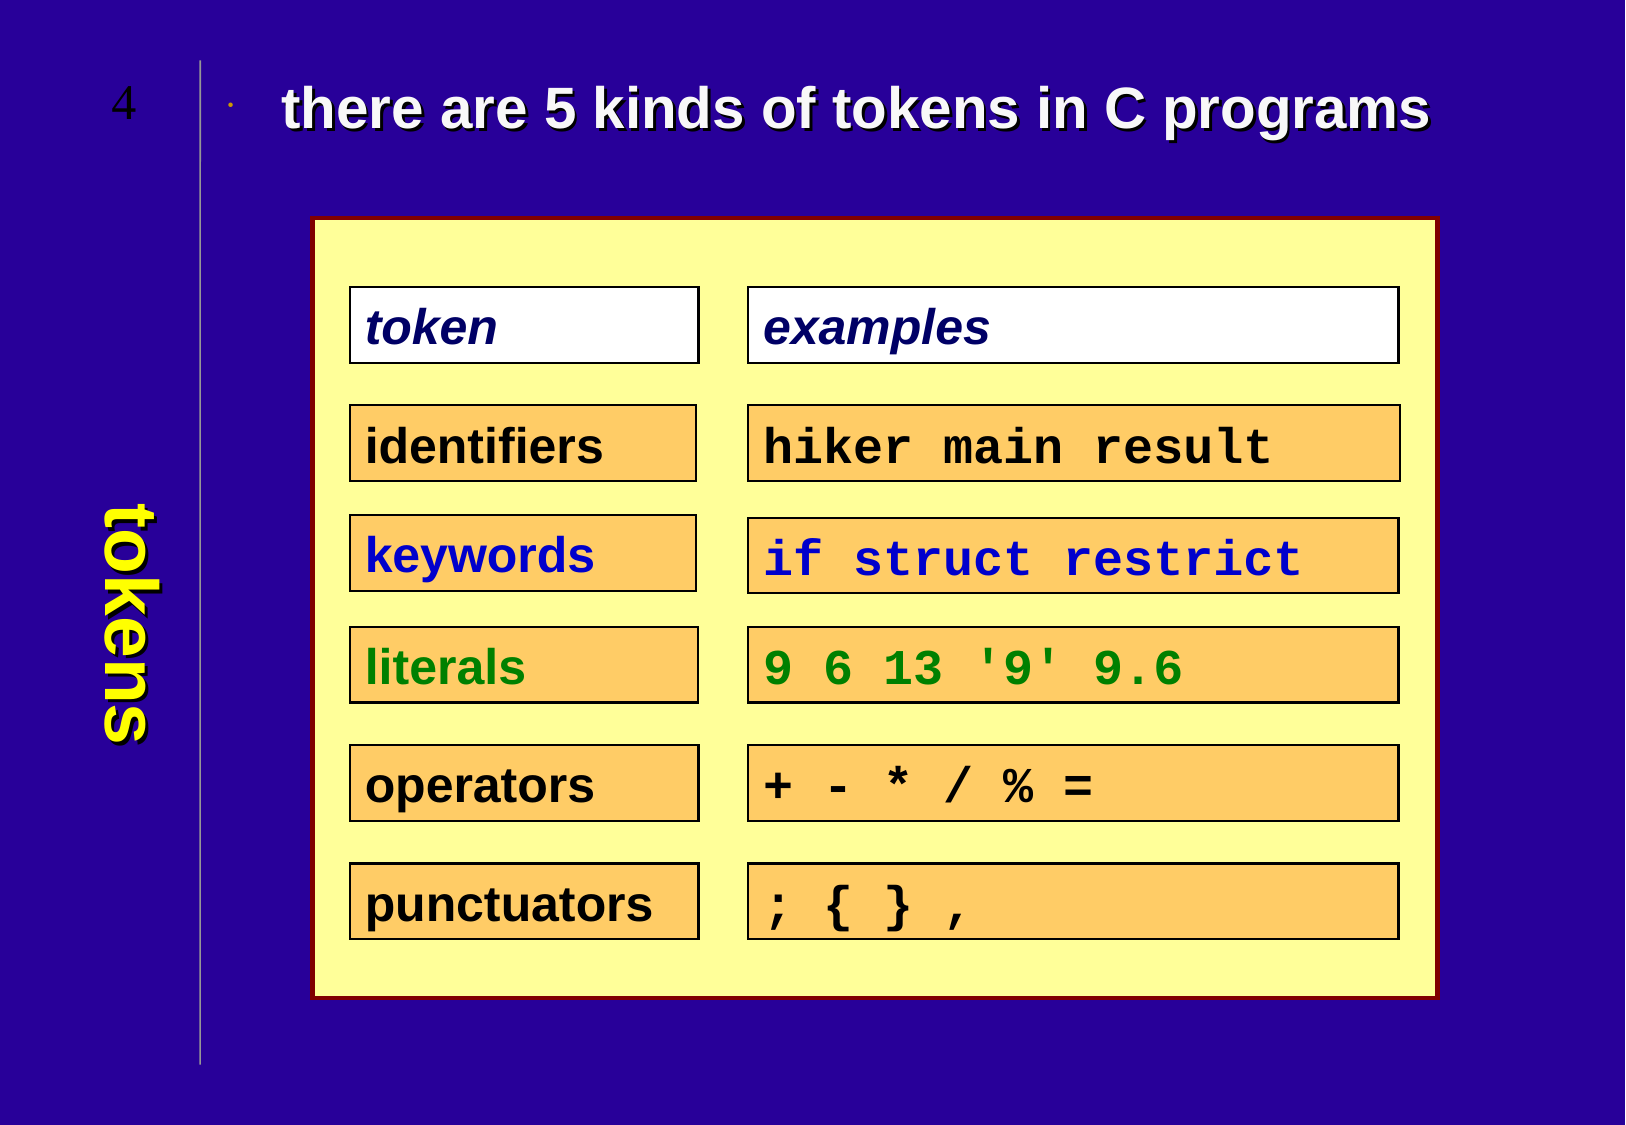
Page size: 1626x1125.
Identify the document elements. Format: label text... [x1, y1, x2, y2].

text_box hiker main result [748, 405, 1401, 481]
list there are 5 kinds of tokens in C programs [212, 62, 1550, 1063]
text_box keywords [349, 515, 697, 591]
text_box identifiers [350, 405, 697, 481]
text_box [312, 217, 1438, 999]
text_box if struct restrict [748, 517, 1399, 594]
text_box token [350, 287, 699, 363]
text_box punctuators [350, 863, 699, 939]
text_box literals [349, 627, 699, 703]
text_box operators [350, 745, 699, 821]
text_box examples [748, 287, 1399, 363]
text_box + - * / % = [748, 745, 1399, 821]
text_box 9 6 13 '9' 9.6 [748, 627, 1399, 703]
title tokens [50, 187, 188, 1063]
text_box ; { } , [748, 863, 1399, 939]
